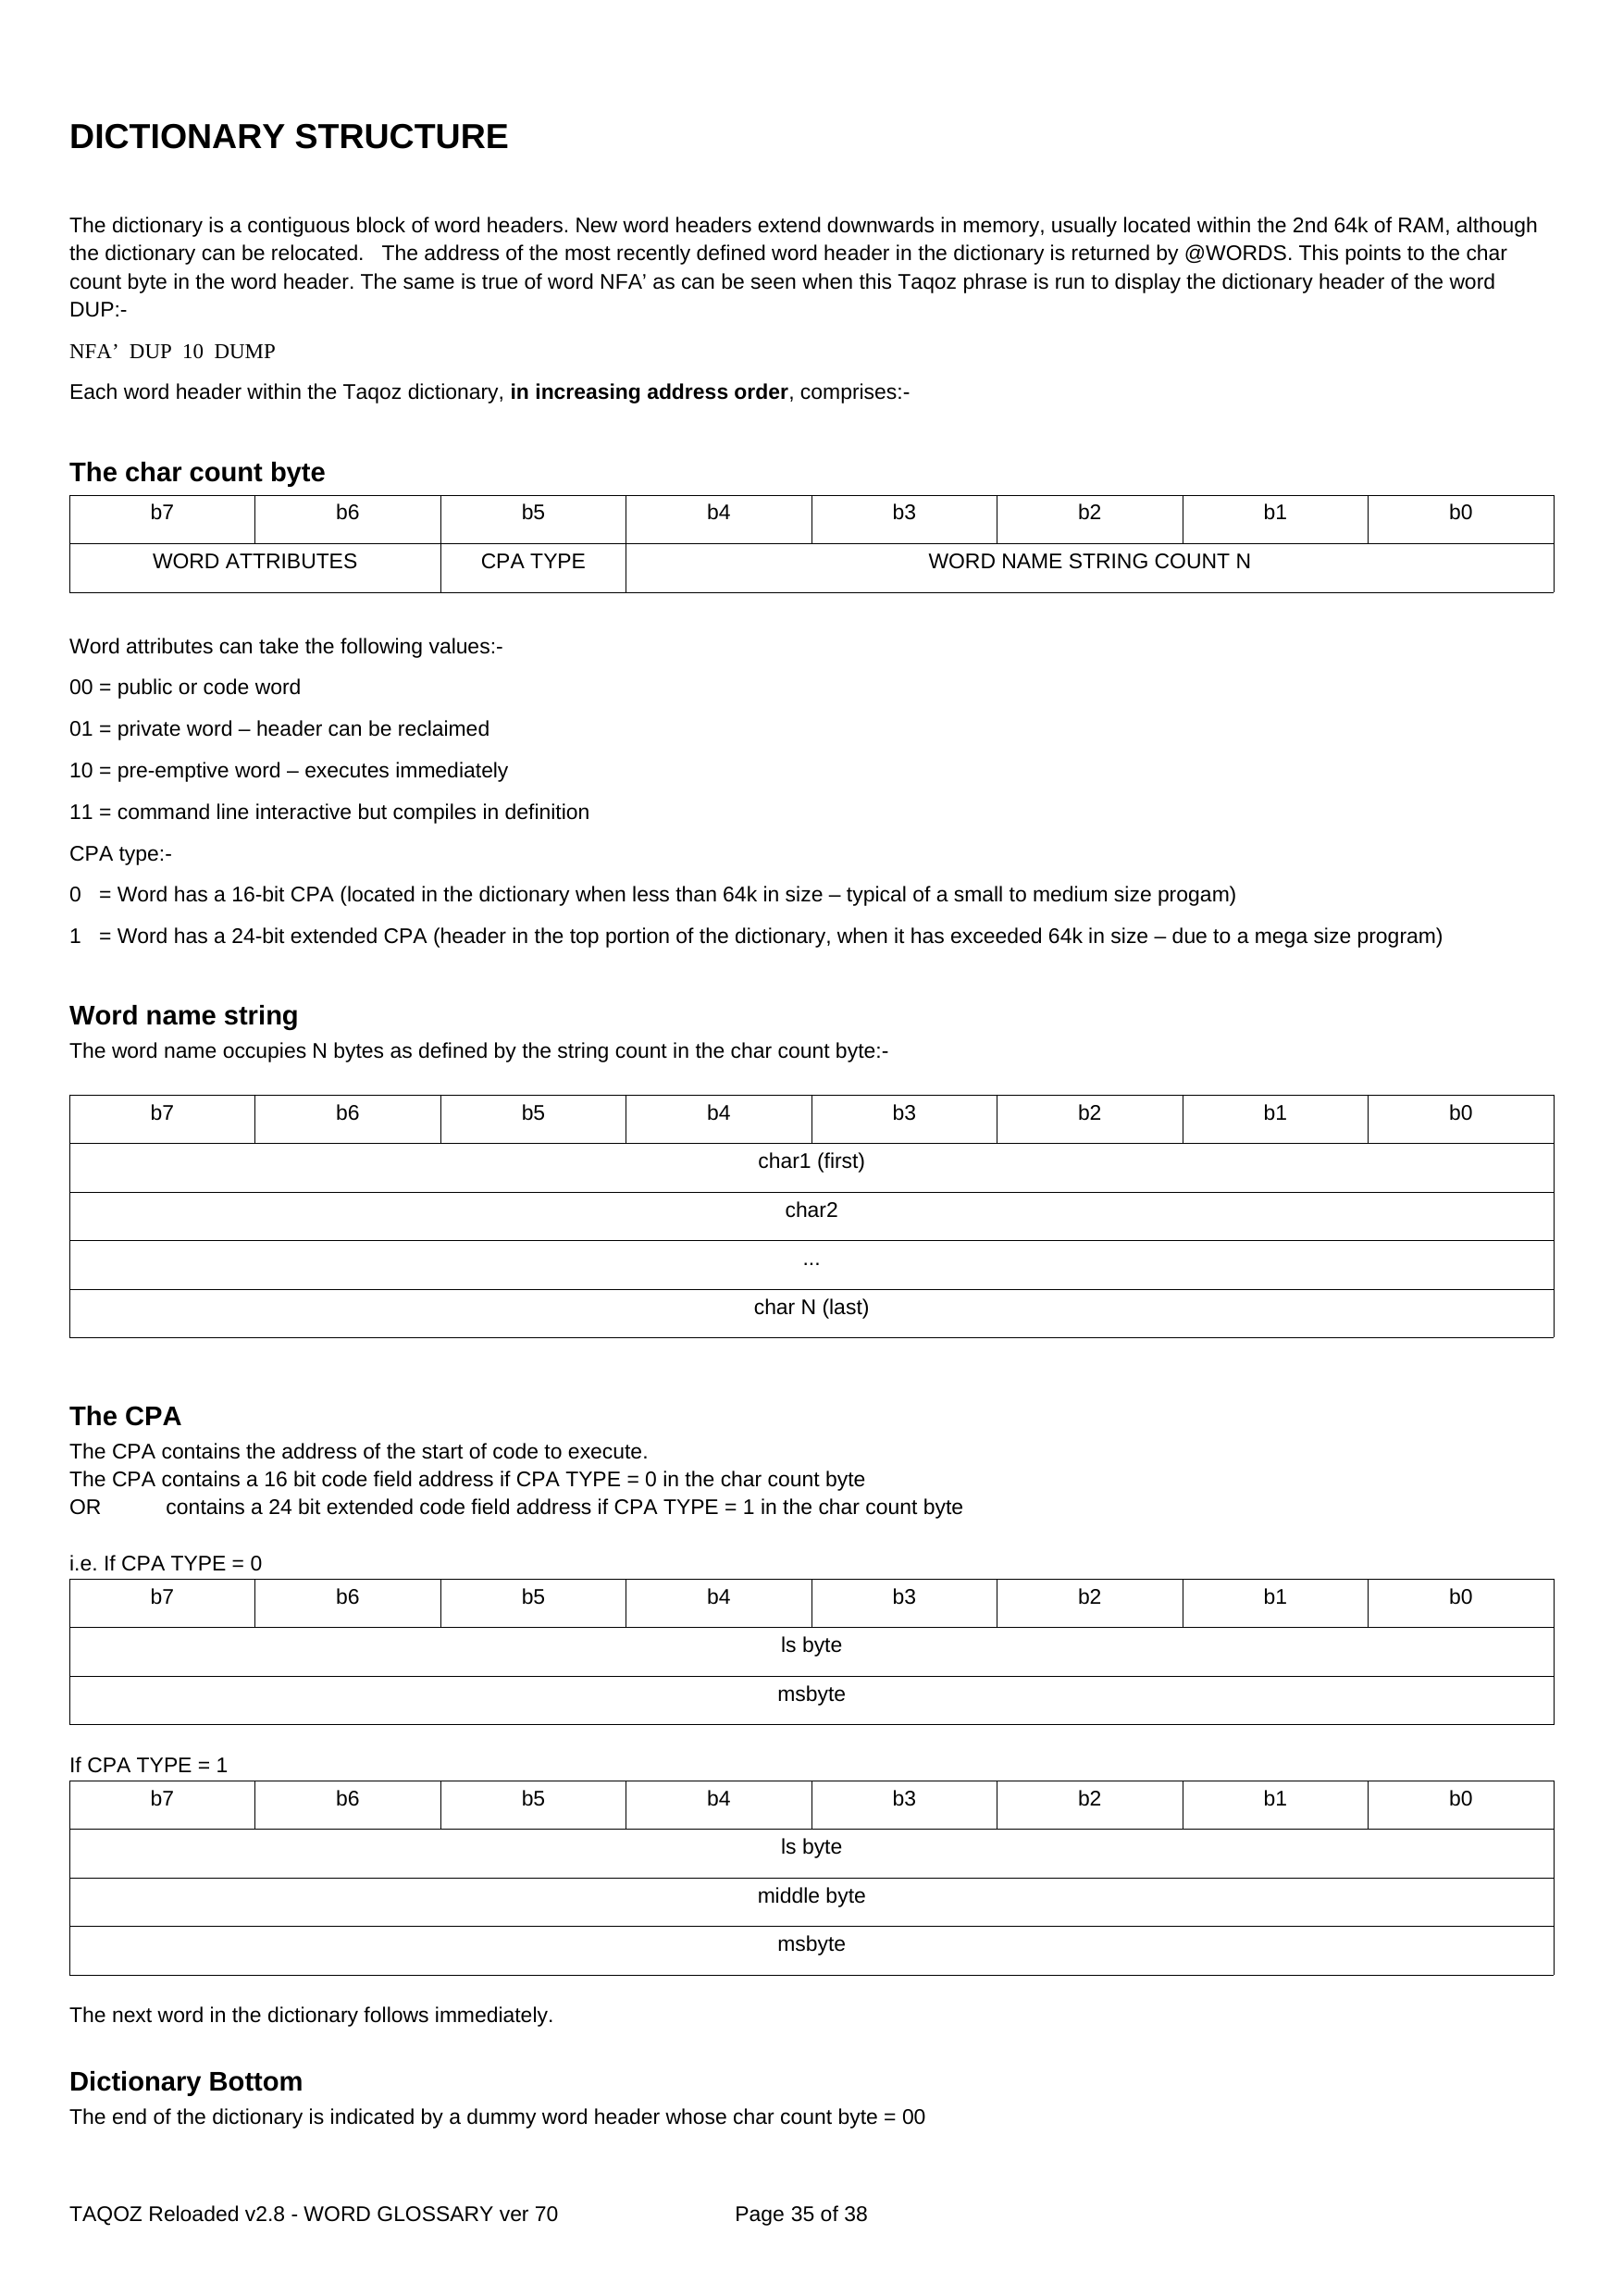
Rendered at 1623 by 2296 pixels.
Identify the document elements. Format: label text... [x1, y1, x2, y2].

text i.e. If CPA TYPE = 0 [69, 1551, 1554, 1575]
table_cell ls byte [70, 1830, 1554, 1878]
table_cell ... [70, 1241, 1554, 1289]
table_cell char2 [70, 1193, 1554, 1240]
table_header b2 [997, 1781, 1183, 1829]
text CPA type:- [69, 840, 1554, 865]
table_cell msbyte [70, 1677, 1554, 1724]
table_header b6 [255, 1096, 440, 1143]
table_cell ls byte [70, 1628, 1554, 1676]
text The CPA contains the address of the start of code to execute. [69, 1439, 1554, 1463]
table_header b5 [441, 1096, 626, 1143]
text The CPA contains a 16 bit code field address if CPA TYPE = 0 in the char count byte [69, 1467, 1554, 1491]
text 0 = Word has a 16-bit CPA (located in the dictionary when less than 64k in size – typical of a small to medium size progam) [69, 882, 1554, 906]
table_header b5 [441, 496, 626, 543]
table_header b1 [1183, 1096, 1368, 1143]
text 11 = command line interactive but compiles in definition [69, 800, 1554, 824]
table_cell CPA TYPE [441, 544, 626, 591]
text Word attributes can take the following values:- [69, 633, 1554, 658]
table_header b3 [812, 496, 997, 543]
subtitle Dictionary Bottom [69, 2066, 1554, 2096]
table_header b6 [255, 1580, 440, 1627]
text 10 = pre-emptive word – executes immediately [69, 758, 1554, 782]
subtitle DICTIONARY STRUCTURE [69, 116, 1554, 155]
table_cell WORD ATTRIBUTES [70, 544, 440, 591]
table_header b4 [626, 496, 811, 543]
table_header b0 [1369, 1580, 1554, 1627]
table_header b0 [1369, 1096, 1554, 1143]
table_header b5 [441, 1580, 626, 1627]
table_cell msbyte [70, 1927, 1554, 1975]
table_header b3 [812, 1096, 997, 1143]
text The next word in the dictionary follows immediately. [69, 2003, 1554, 2028]
table_header b1 [1183, 496, 1368, 543]
table_header b7 [70, 1580, 254, 1627]
table_cell middle byte [70, 1879, 1554, 1926]
subtitle The CPA [69, 1400, 1554, 1431]
table_header b7 [70, 1096, 254, 1143]
text NFA’ DUP 10 DUMP [69, 339, 1554, 363]
table_header b6 [255, 496, 440, 543]
table_header b2 [997, 496, 1183, 543]
text OR contains a 24 bit extended code field address if CPA TYPE = 1 in the char count byte [69, 1495, 1554, 1520]
subtitle The char count byte [69, 456, 1554, 487]
table_cell char N (last) [70, 1290, 1554, 1337]
text 1 = Word has a 24-bit extended CPA (header in the top portion of the dictionary, when it has exceeded 64k in size – due to a mega size program) [69, 924, 1554, 948]
text The dictionary is a contiguous block of word headers. New word headers extend downwards in memory, usually located within the 2nd 64k of RAM, although the dictionary can be relocated. The address of the most recently defined word header in the dictionary is returned by @WORDS. This points to the char count byte in the word header. The same is true of word NFA’ as can be seen when this Taqoz phrase is run to display the dictionary header of the word DUP:- [69, 213, 1554, 321]
text The end of the dictionary is indicated by a dummy word header whose char count byte = 00 [69, 2104, 1554, 2128]
table_header b4 [626, 1580, 811, 1627]
text Each word header within the Taqoz dictionary, in increasing address order, comprises:- [69, 379, 1554, 404]
table_header b1 [1183, 1580, 1368, 1627]
table_header b1 [1183, 1781, 1368, 1829]
table_header b2 [997, 1096, 1183, 1143]
table_header b0 [1369, 496, 1554, 543]
table_cell char1 (first) [70, 1144, 1554, 1192]
table_header b4 [626, 1781, 811, 1829]
table_header b6 [255, 1781, 440, 1829]
text 01 = private word – header can be reclaimed [69, 716, 1554, 740]
table_cell WORD NAME STRING COUNT N [626, 544, 1554, 591]
table_header b5 [441, 1781, 626, 1829]
table_header b3 [812, 1580, 997, 1627]
subtitle Word name string [69, 999, 1554, 1031]
table_header b0 [1369, 1781, 1554, 1829]
table_header b3 [812, 1781, 997, 1829]
text The word name occupies N bytes as defined by the string count in the char count byte:- [69, 1038, 1554, 1062]
table_header b7 [70, 1781, 254, 1829]
table_header b4 [626, 1096, 811, 1143]
table_header b2 [997, 1580, 1183, 1627]
text If CPA TYPE = 1 [69, 1753, 1554, 1777]
table_header b7 [70, 496, 254, 543]
text 00 = public or code word [69, 675, 1554, 700]
